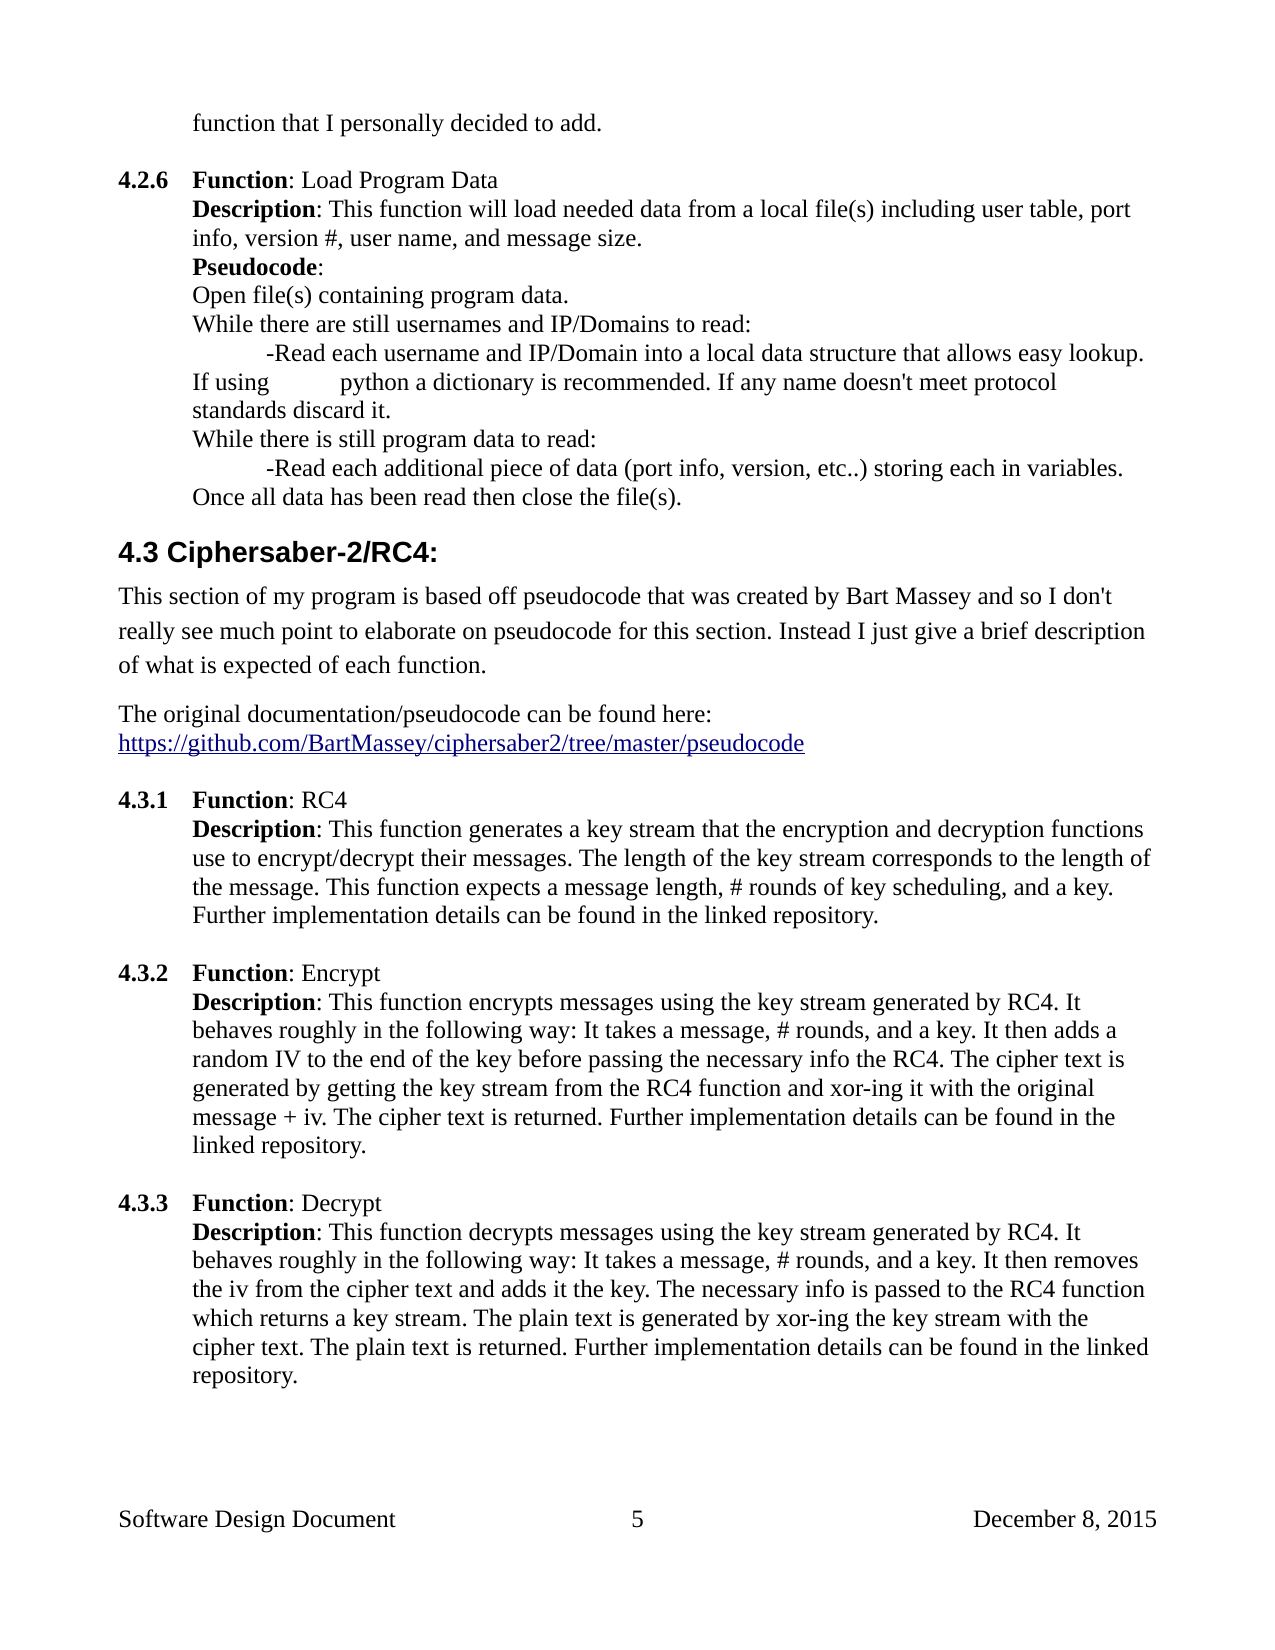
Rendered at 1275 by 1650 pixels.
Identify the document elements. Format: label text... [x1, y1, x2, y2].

subtitle 4.3 Ciphersaber-2/RC4: [118, 535, 1157, 569]
text -Read each username and IP/Domain into a local data structure that allows easy lookup. If using python a dictionary is recommended. If any name doesn't meet protocol standards discard it. [192, 338, 1157, 424]
text Description: This function will load needed data from a local file(s) including user table, port info, version #, user name, and message size. [192, 194, 1157, 252]
text The original documentation/pseudocode can be found here: [118, 699, 1157, 728]
text Once all data has been read then close the file(s). [192, 482, 1157, 510]
text 4.3.1 Function: RC4 [118, 786, 1157, 814]
text This section of my program is based off pseudocode that was created by Bart Massey and so I don't really see much point to elaborate on pseudocode for this section. Instead I just give a brief description of what is expected of each function. [118, 581, 1157, 679]
text Description: This function encrypts messages using the key stream generated by RC4. It behaves roughly in the following way: It takes a message, # rounds, and a key. It then adds a random IV to the end of the key before passing the necessary info the RC4. The cipher text is generated by getting the key stream from the RC4 function and xor-ing it with the original message + iv. The cipher text is returned. Further implementation details can be found in the linked repository. [192, 987, 1157, 1159]
text 4.3.2 Function: Encrypt [118, 958, 1157, 987]
text Pseudocode: [192, 252, 1157, 280]
text https://github.com/BartMassey/ciphersaber2/tree/master/pseudocode [118, 728, 1157, 757]
text Open file(s) containing program data. [192, 280, 1157, 309]
text function that I personally decided to add. [192, 108, 1157, 137]
text 4.3.3 Function: Decrypt [118, 1188, 1157, 1217]
text While there is still program data to read: [192, 424, 1157, 453]
text While there are still usernames and IP/Domains to read: [192, 309, 1157, 338]
text -Read each additional piece of data (port info, version, etc..) storing each in variables. [192, 453, 1157, 482]
text Description: This function decrypts messages using the key stream generated by RC4. It behaves roughly in the following way: It takes a message, # rounds, and a key. It then removes the iv from the cipher text and adds it the key. The necessary info is passed to the RC4 function which returns a key stream. The plain text is generated by xor-ing the key stream with the cipher text. The plain text is returned. Further implementation details can be found in the linked repository. [192, 1217, 1157, 1389]
text Description: This function generates a key stream that the encryption and decryption functions use to encrypt/decrypt their messages. The length of the key stream corresponds to the length of the message. This function expects a message length, # rounds of key scheduling, and a key. Further implementation details can be found in the linked repository. [192, 814, 1157, 929]
text 4.2.6 Function: Load Program Data [118, 165, 1157, 194]
